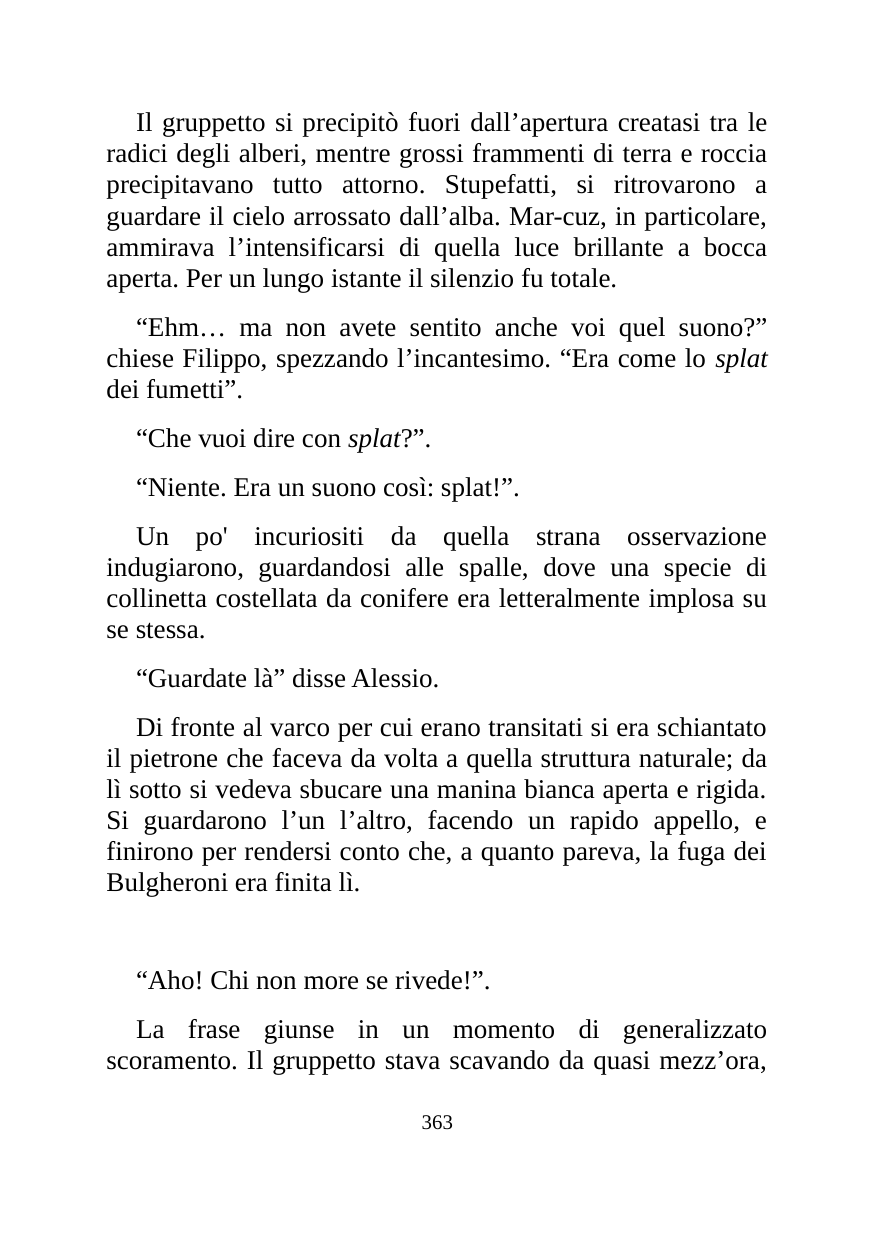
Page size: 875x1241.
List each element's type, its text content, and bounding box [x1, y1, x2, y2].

text “Niente. Era un suono così: splat!”. [106, 471, 768, 502]
text “Aho! Chi non more se rivede!”. [106, 964, 768, 995]
text Di fronte al varco per cui erano transitati si era schiantato il pietrone che faceva da volta a quella struttura naturale; da lì sotto si vedeva sbucare una manina bianca aperta e rigida. Si guardarono l’un l’altro, facendo un rapido appello, e finirono per rendersi conto che, a quanto pareva, la fuga dei Bulgheroni era finita lì. [106, 711, 768, 898]
text “Ehm… ma non avete sentito anche voi quel suono?” chiese Filippo, spezzando l’incantesimo. “Era come lo splat dei fumetti”. [106, 311, 768, 404]
text Un po' incuriositi da quella strana osservazione indugiarono, guardandosi alle spalle, dove una specie di collinetta costellata da conifere era letteralmente implosa su se stessa. [106, 520, 768, 644]
text Il gruppetto si precipitò fuori dall’apertura creatasi tra le radici degli alberi, mentre grossi frammenti di terra e roccia precipitavano tutto attorno. Stupefatti, si ritrovarono a guardare il cielo arrossato dall’alba. Mar-cuz, in particolare, ammirava l’intensificarsi di quella luce brillante a bocca aperta. Per un lungo istante il silenzio fu totale. [106, 106, 768, 293]
text “Guardate là” disse Alessio. [106, 662, 768, 693]
text “Che vuoi dire con splat?”. [106, 422, 768, 453]
text La frase giunse in un momento di generalizzato scoramento. Il gruppetto stava scavando da quasi mezz’ora, [106, 1013, 768, 1075]
